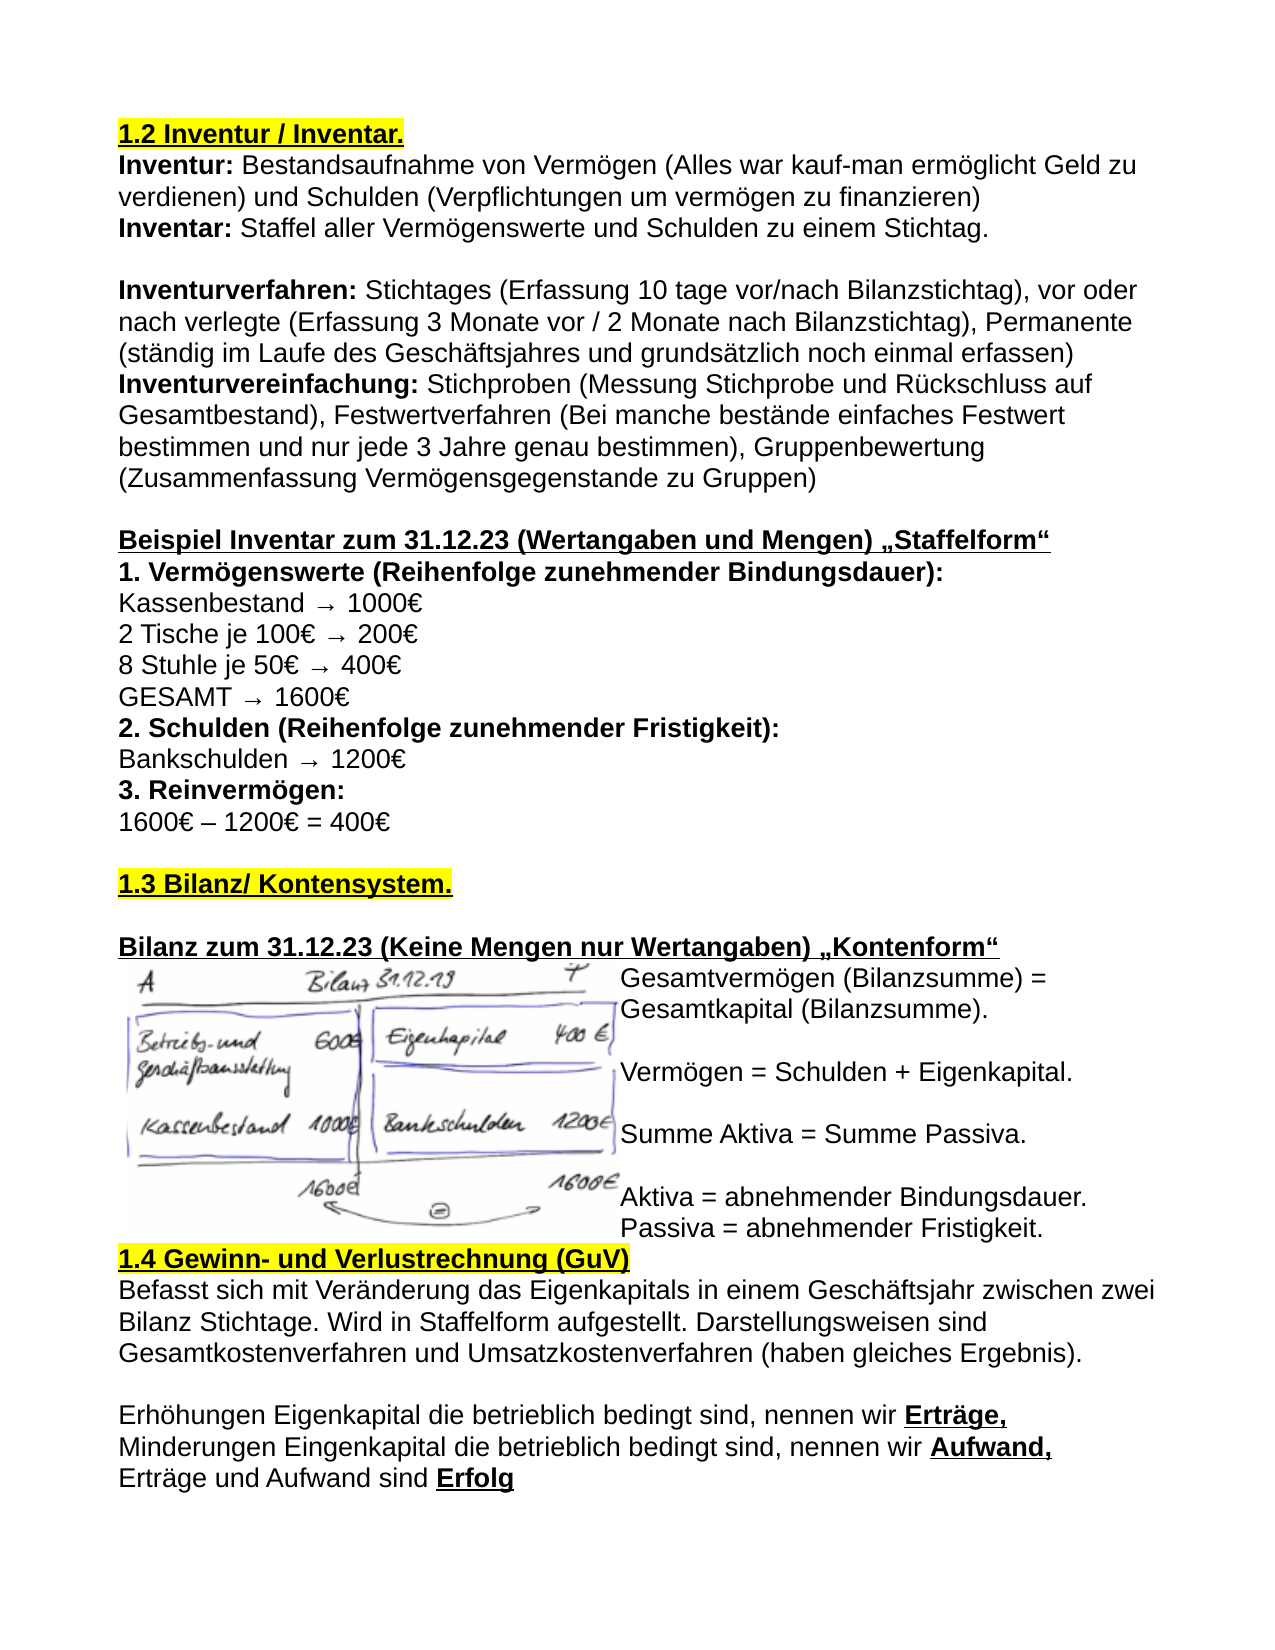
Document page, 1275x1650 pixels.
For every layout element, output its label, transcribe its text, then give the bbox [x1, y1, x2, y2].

text Vermögen = Schulden + Eigenkapital. [620, 1056, 1157, 1087]
text Summe Aktiva = Summe Passiva. [620, 1118, 1157, 1149]
text Inventur: Bestandsaufnahme von Vermögen (Alles war kauf-man ermöglicht Geld zu verdienen) und Schulden (Verpflichtungen um vermögen zu finanzieren) [118, 149, 1157, 212]
text Gesamtvermögen (Bilanzsumme) = Gesamtkapital (Bilanzsumme). [118, 962, 1157, 1024]
text 1.4 Gewinn- und Verlustrechnung (GuV) [118, 1243, 1157, 1274]
text Minderungen Eingenkapital die betrieblich bedingt sind, nennen wir Aufwand, [118, 1431, 1157, 1462]
text GESAMT → 1600€ [118, 681, 1157, 712]
text 3. Reinvermögen: [118, 774, 1157, 806]
text Erhöhungen Eigenkapital die betrieblich bedingt sind, nennen wir Erträge, [118, 1399, 1157, 1431]
text 8 Stuhle je 50€ → 400€ [118, 649, 1157, 681]
text Erträge und Aufwand sind Erfolg [118, 1462, 1157, 1493]
text Befasst sich mit Veränderung das Eigenkapitals in einem Geschäftsjahr zwischen zwei Bilanz Stichtage. Wird in Staffelform aufgestellt. Darstellungsweisen sind Gesamtkostenverfahren und Umsatzkostenverfahren (haben gleiches Ergebnis). [118, 1274, 1157, 1368]
text 1.3 Bilanz/ Kontensystem. [118, 868, 1157, 899]
text 1.2 Inventur / Inventar. [118, 118, 1157, 149]
text 1. Vermögenswerte (Reihenfolge zunehmender Bindungsdauer): [118, 556, 1157, 587]
text 2 Tische je 100€ → 200€ [118, 618, 1157, 649]
text Bilanz zum 31.12.23 (Keine Mengen nur Wertangaben) „Kontenform“ [118, 931, 1157, 962]
text Beispiel Inventar zum 31.12.23 (Wertangaben und Mengen) „Staffelform“ [118, 524, 1157, 556]
picture [126, 963, 620, 1229]
text 2. Schulden (Reihenfolge zunehmender Fristigkeit): [118, 712, 1157, 743]
text 1600€ – 1200€ = 400€ [118, 806, 1157, 837]
text Inventurvereinfachung: Stichproben (Messung Stichprobe und Rückschluss auf Gesamtbestand), Festwertverfahren (Bei manche bestände einfaches Festwert bestimmen und nur jede 3 Jahre genau bestimmen), Gruppenbewertung (Zusammenfassung Vermögensgegenstande zu Gruppen) [118, 368, 1157, 493]
text Kassenbestand → 1000€ [118, 587, 1157, 618]
text Inventar: Staffel aller Vermögenswerte und Schulden zu einem Stichtag. [118, 212, 1157, 243]
text Inventurverfahren: Stichtages (Erfassung 10 tage vor/nach Bilanzstichtag), vor oder nach verlegte (Erfassung 3 Monate vor / 2 Monate nach Bilanzstichtag), Permanente (ständig im Laufe des Geschäftsjahres und grundsätzlich noch einmal erfassen) [118, 274, 1157, 368]
text Bankschulden → 1200€ [118, 743, 1157, 774]
text Aktiva = abnehmender Bindungsdauer. Passiva = abnehmender Fristigkeit. [118, 1181, 1157, 1243]
